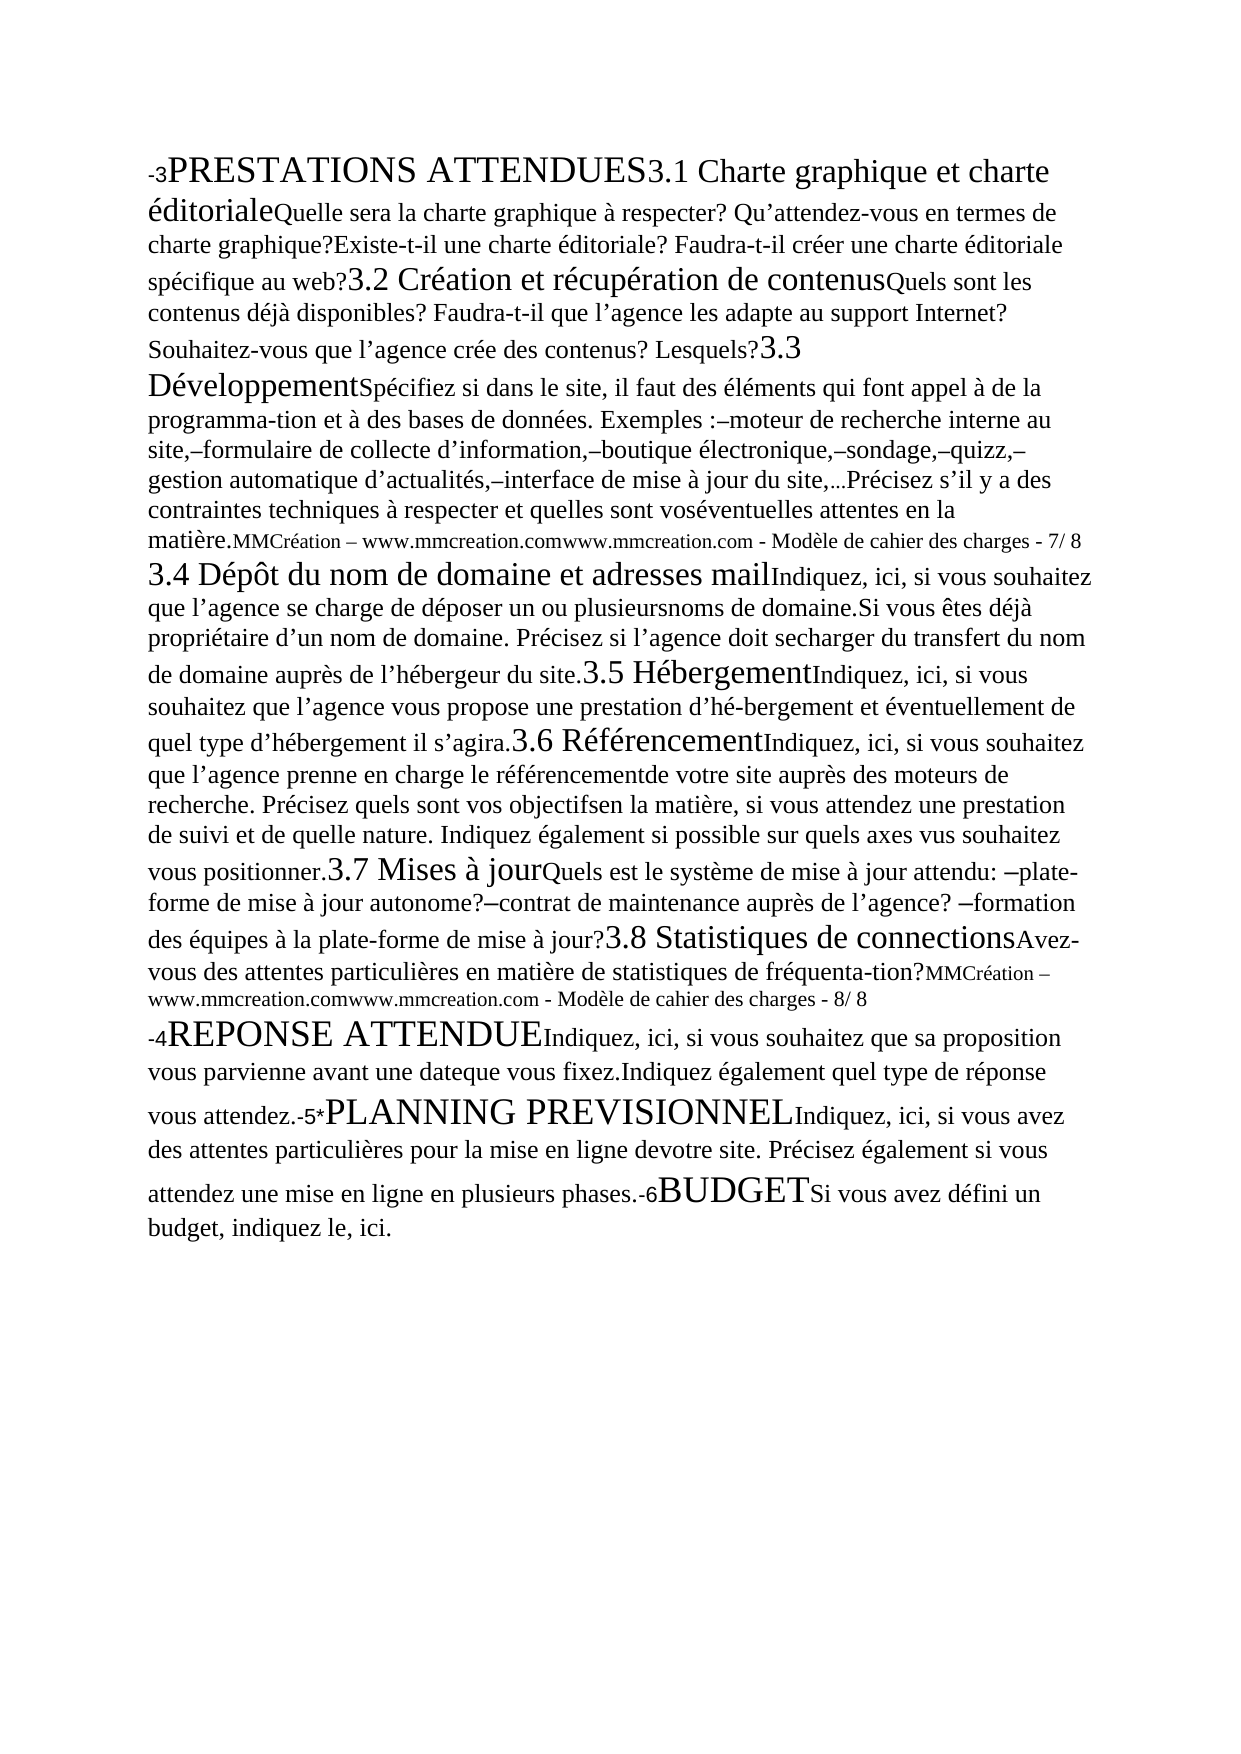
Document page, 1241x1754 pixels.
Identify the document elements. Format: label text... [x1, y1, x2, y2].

text -4REPONSE ATTENDUEIndiquez, ici, si vous souhaitez que sa proposition vous parvienne avant une dateque vous fixez.Indiquez également quel type de réponse vous attendez.-5*PLANNING PREVISIONNELIndiquez, ici, si vous avez des attentes particulières pour la mise en ligne devotre site. Précisez également si vous attendez une mise en ligne en plusieurs phases.-6BUDGETSi vous avez défini un budget, indiquez le, ici. [148, 1011, 1093, 1242]
text 3.4 Dépôt du nom de domaine et adresses mailIndiquez, ici, si vous souhaitez que l’agence se charge de déposer un ou plusieursnoms de domaine.Si vous êtes déjà propriétaire d’un nom de domaine. Précisez si l’agence doit secharger du transfert du nom de domaine auprès de l’hébergeur du site.3.5 HébergementIndiquez, ici, si vous souhaitez que l’agence vous propose une prestation d’hé-bergement et éventuellement de quel type d’hébergement il s’agira.3.6 RéférencementIndiquez, ici, si vous souhaitez que l’agence prenne en charge le référencementde votre site auprès des moteurs de recherche. Précisez quels sont vos objectifsen la matière, si vous attendez une prestation de suivi et de quelle nature. Indiquez également si possible sur quels axes vus souhaitez vous positionner.3.7 Mises à jourQuels est le système de mise à jour attendu: –plate-forme de mise à jour autonome?–contrat de maintenance auprès de l’agence? –formation des équipes à la plate-forme de mise à jour?3.8 Statistiques de connectionsAvez-vous des attentes particulières en matière de statistiques de fréquenta-tion?MMCréation – www.mmcreation.comwww.mmcreation.com - Modèle de cahier des charges - 8/ 8 [148, 554, 1093, 1011]
text -3PRESTATIONS ATTENDUES3.1 Charte graphique et charte éditorialeQuelle sera la charte graphique à respecter? Qu’attendez-vous en termes de charte graphique?Existe-t-il une charte éditoriale? Faudra-t-il créer une charte éditoriale spécifique au web?3.2 Création et récupération de contenusQuels sont les contenus déjà disponibles? Faudra-t-il que l’agence les adapte au support Internet?Souhaitez-vous que l’agence crée des contenus? Lesquels?3.3 DéveloppementSpécifiez si dans le site, il faut des éléments qui font appel à de la programma-tion et à des bases de données. Exemples :–moteur de recherche interne au site,–formulaire de collecte d’information,–boutique électronique,–sondage,–quizz,–gestion automatique d’actualités,–interface de mise à jour du site,...Précisez s’il y a des contraintes techniques à respecter et quelles sont voséventuelles attentes en la matière.MMCréation – www.mmcreation.comwww.mmcreation.com - Modèle de cahier des charges - 7/ 8 [148, 148, 1093, 554]
